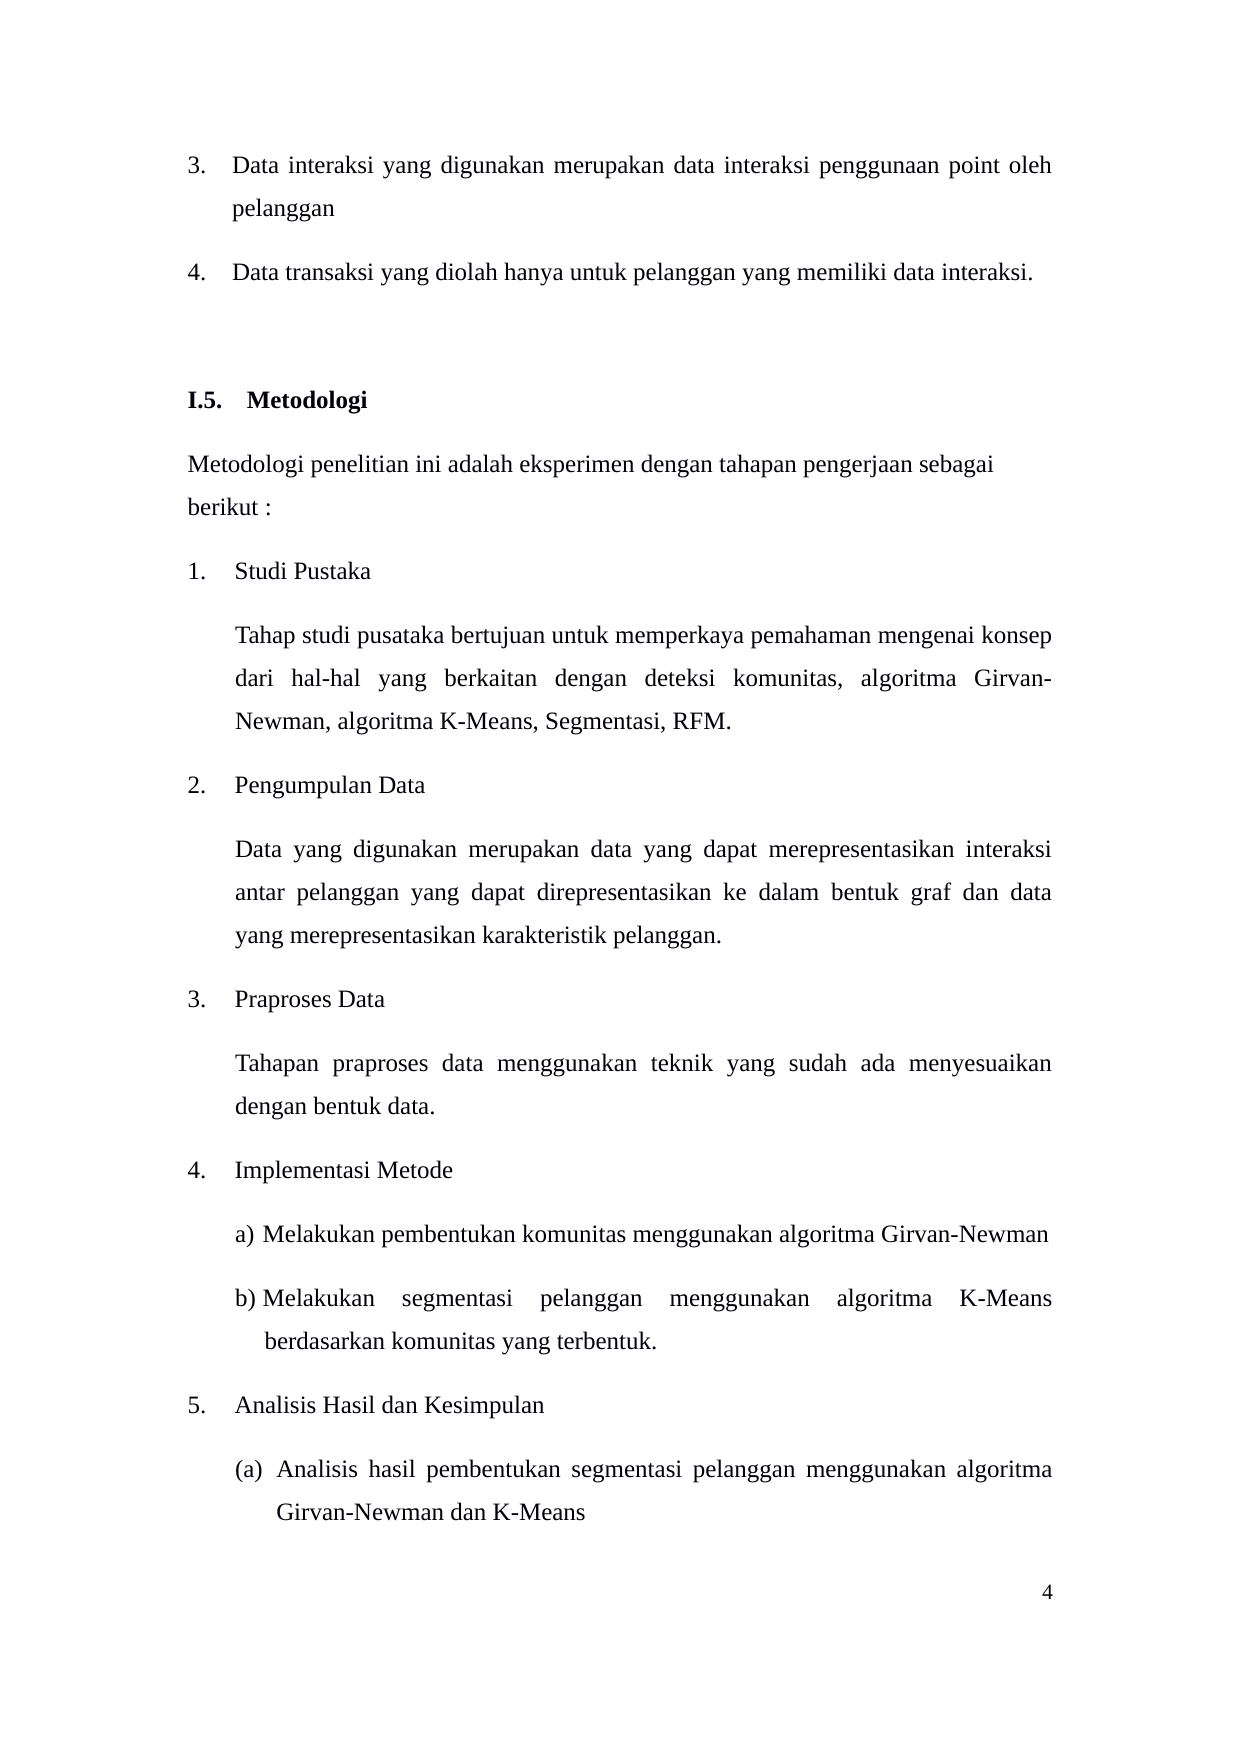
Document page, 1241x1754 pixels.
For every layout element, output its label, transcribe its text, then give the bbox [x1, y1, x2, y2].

list Analisis Hasil dan Kesimpulan [187, 1390, 1053, 1419]
text Metodologi penelitian ini adalah eksperimen dengan tahapan pengerjaan sebagai berikut : [187, 449, 1053, 521]
list Melakukan segmentasi pelanggan menggunakan algoritma K-Means berdasarkan komunitas yang terbentuk. [235, 1283, 1053, 1355]
list Melakukan pembentukan komunitas menggunakan algoritma Girvan-Newman [235, 1219, 1053, 1248]
list Data interaksi yang digunakan merupakan data interaksi penggunaan point oleh pelanggan [187, 150, 1053, 222]
list Data transaksi yang diolah hanya untuk pelanggan yang memiliki data interaksi. [187, 257, 1053, 286]
text Data yang digunakan merupakan data yang dapat merepresentasikan interaksi antar pelanggan yang dapat direpresentasikan ke dalam bentuk graf dan data yang merepresentasikan karakteristik pelanggan. [235, 834, 1053, 949]
list Analisis hasil pembentukan segmentasi pelanggan menggunakan algoritma Girvan-Newman dan K-Means [235, 1454, 1053, 1526]
subtitle Metodologi [187, 385, 1053, 414]
text Tahap studi pusataka bertujuan untuk memperkaya pemahaman mengenai konsep dari hal-hal yang berkaitan dengan deteksi komunitas, algoritma Girvan-Newman, algoritma K-Means, Segmentasi, RFM. [235, 620, 1053, 735]
list Praproses Data [187, 984, 1053, 1013]
text Tahapan praproses data menggunakan teknik yang sudah ada menyesuaikan dengan bentuk data. [235, 1048, 1053, 1120]
list Implementasi Metode [187, 1155, 1053, 1184]
list Pengumpulan Data [187, 770, 1053, 799]
list Studi Pustaka [187, 556, 1053, 585]
